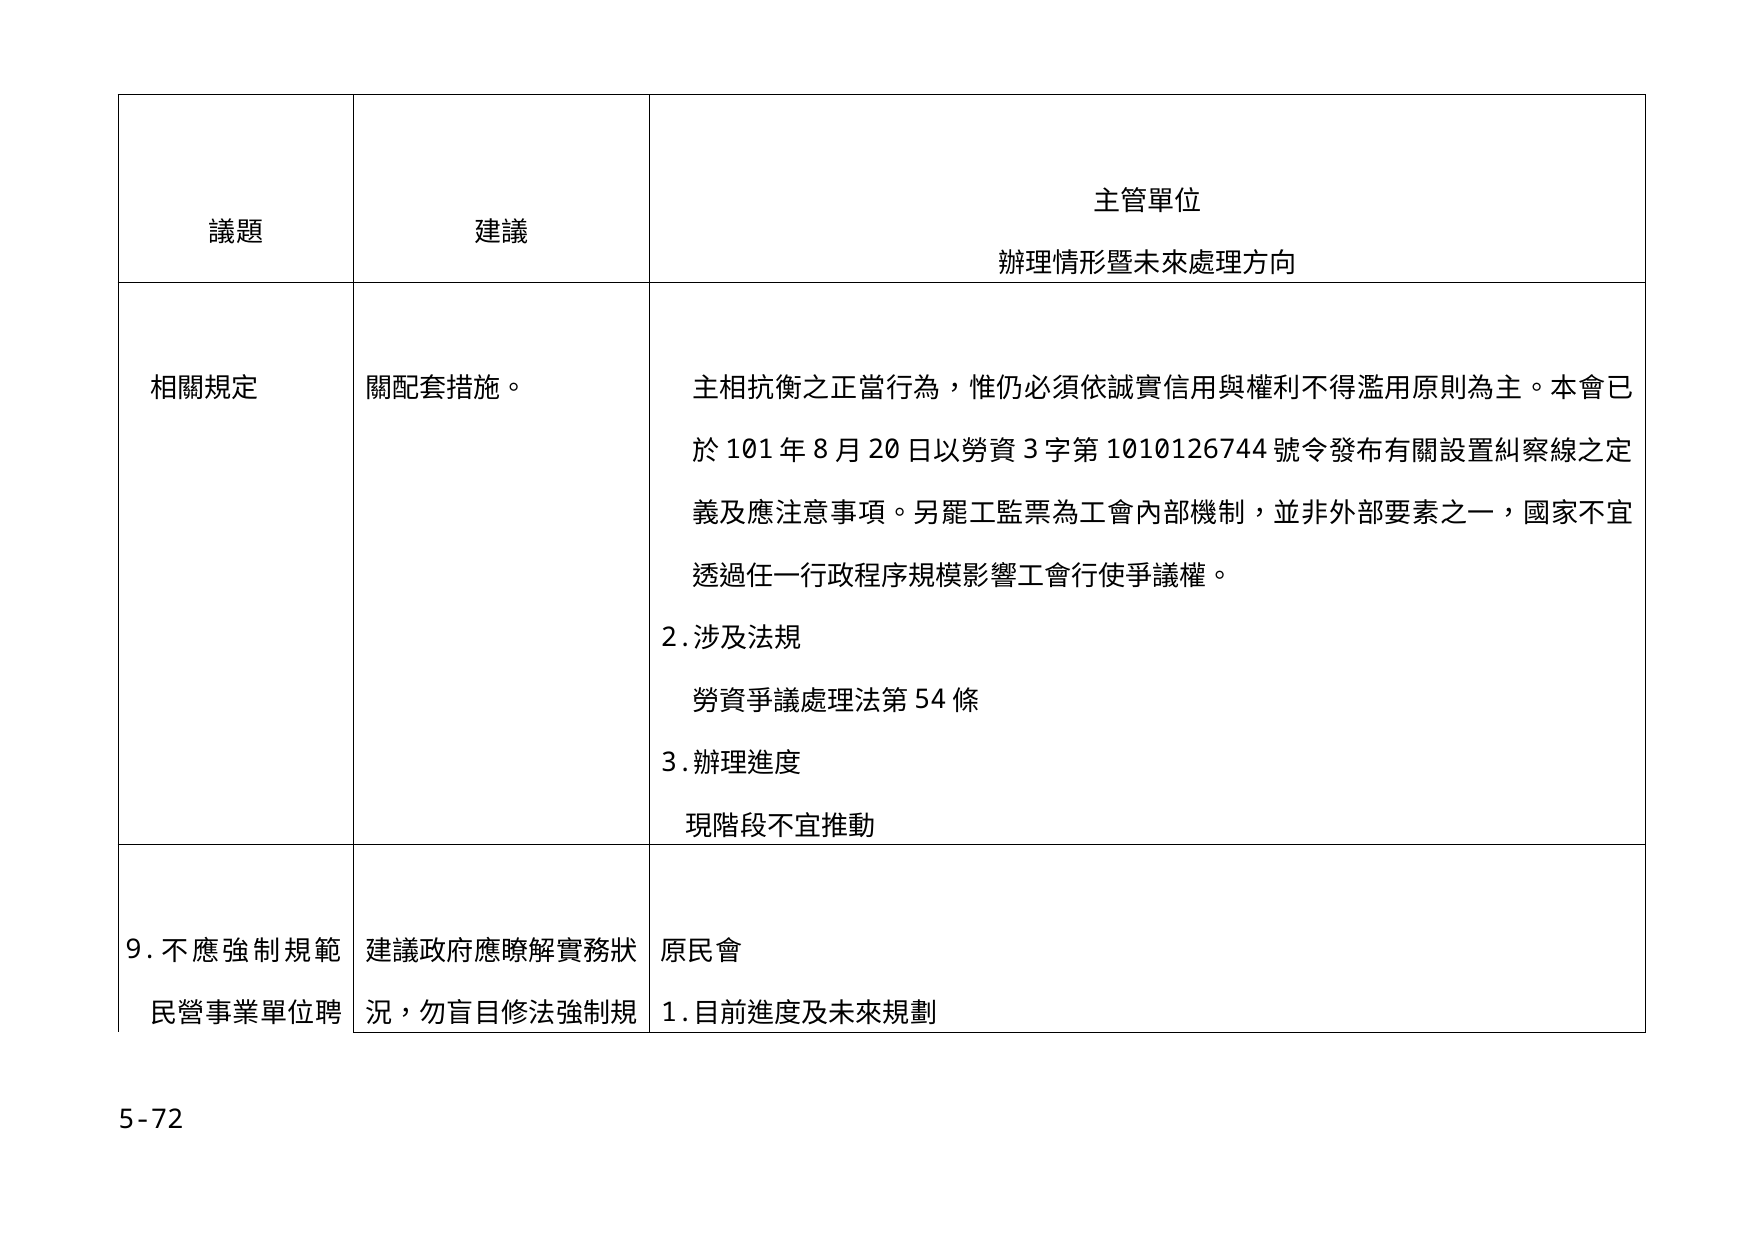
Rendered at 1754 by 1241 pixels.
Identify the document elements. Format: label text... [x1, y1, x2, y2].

table_cell 建議政府應瞭解實務狀況，勿盲目修法強制規 [354, 845, 649, 1032]
table_cell 原民會 1.目前進度及未來規劃 [650, 845, 1645, 1032]
table_cell 相關規定 [119, 283, 353, 844]
table_cell 關配套措施。 [354, 283, 649, 844]
table_header 議題 [119, 95, 353, 282]
table_header 建議 [354, 95, 649, 282]
table_cell 9.不應強制規範民營事業單位聘 [119, 845, 353, 1032]
table_header 主管單位 辦理情形暨未來處理方向 [650, 95, 1645, 282]
table_cell 主相抗衡之正當行為，惟仍必須依誠實信用與權利不得濫用原則為主。本會已於101年8月20日以勞資3字第1010126744號令發布有關設置糾察線之定義及應注意事項。另罷工監票為工會內部機制，並非外部要素之一，國家不宜透過任一行政程序規模影響工會行使爭議權。 2.涉及法規 勞資爭議處理法第54條 3.辦理進度 現階段不宜推動 [650, 283, 1645, 844]
